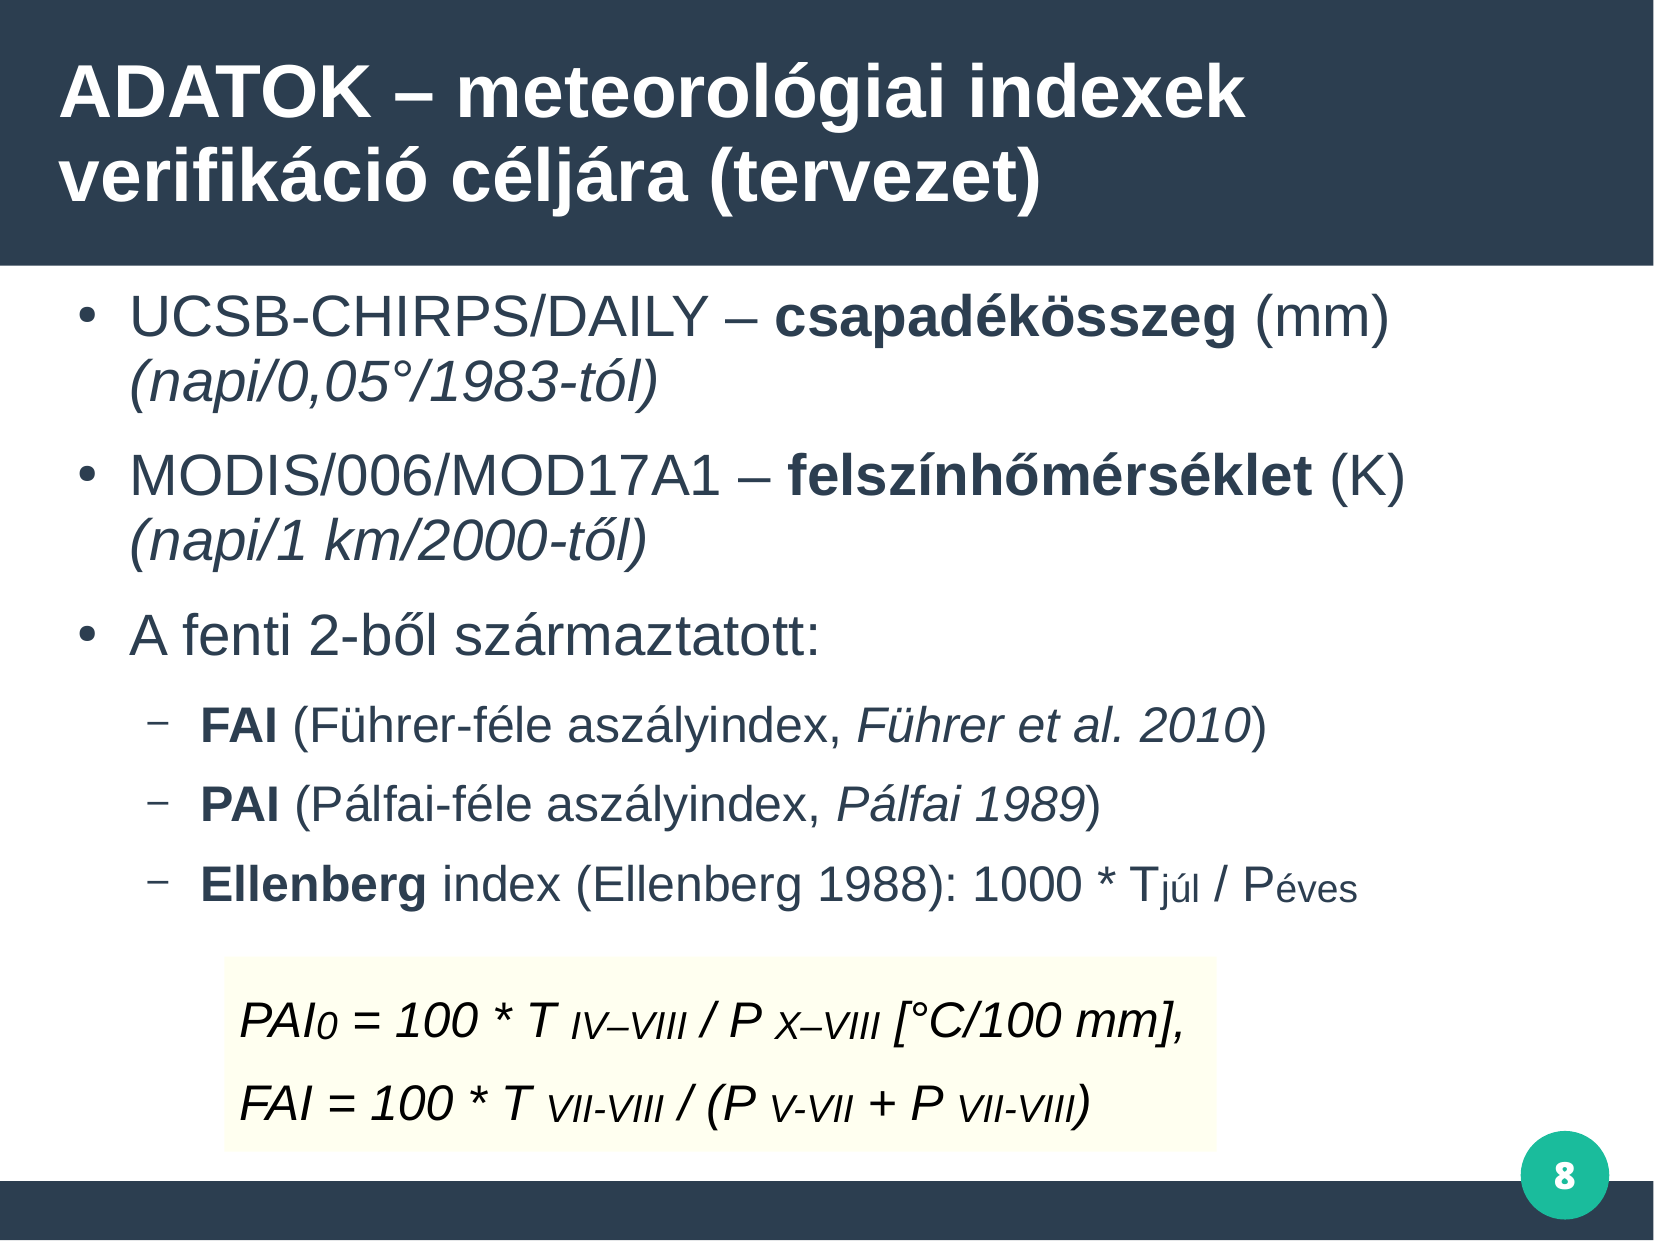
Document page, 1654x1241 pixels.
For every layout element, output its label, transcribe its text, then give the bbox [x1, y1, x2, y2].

text_box PAI0 = 100 * T IV–VIII / P X–VIII [°C/100 mm], FAI = 100 * T VII-VIII / (P V-VII + P VII-VIII) [224, 956, 1217, 1152]
title ADATOK – meteorológiai indexek verifikáció céljára (tervezet) [59, 49, 1595, 207]
list UCSB-CHIRPS/DAILY – csapadékösszeg (mm) (napi/0,05°/1983-tól) MODIS/006/MOD17A1 – felszínhőmérséklet (K) (napi/1 km/2000-től) A fenti 2-ből származtatott: FAI (Führer-féle aszályindex, Führer et al. 2010) PAI (Pálfai-féle aszályindex, Pálfai 1989) Ellenberg index (Ellenberg 1988): 1000 * Tjúl / Péves [59, 283, 1595, 1152]
